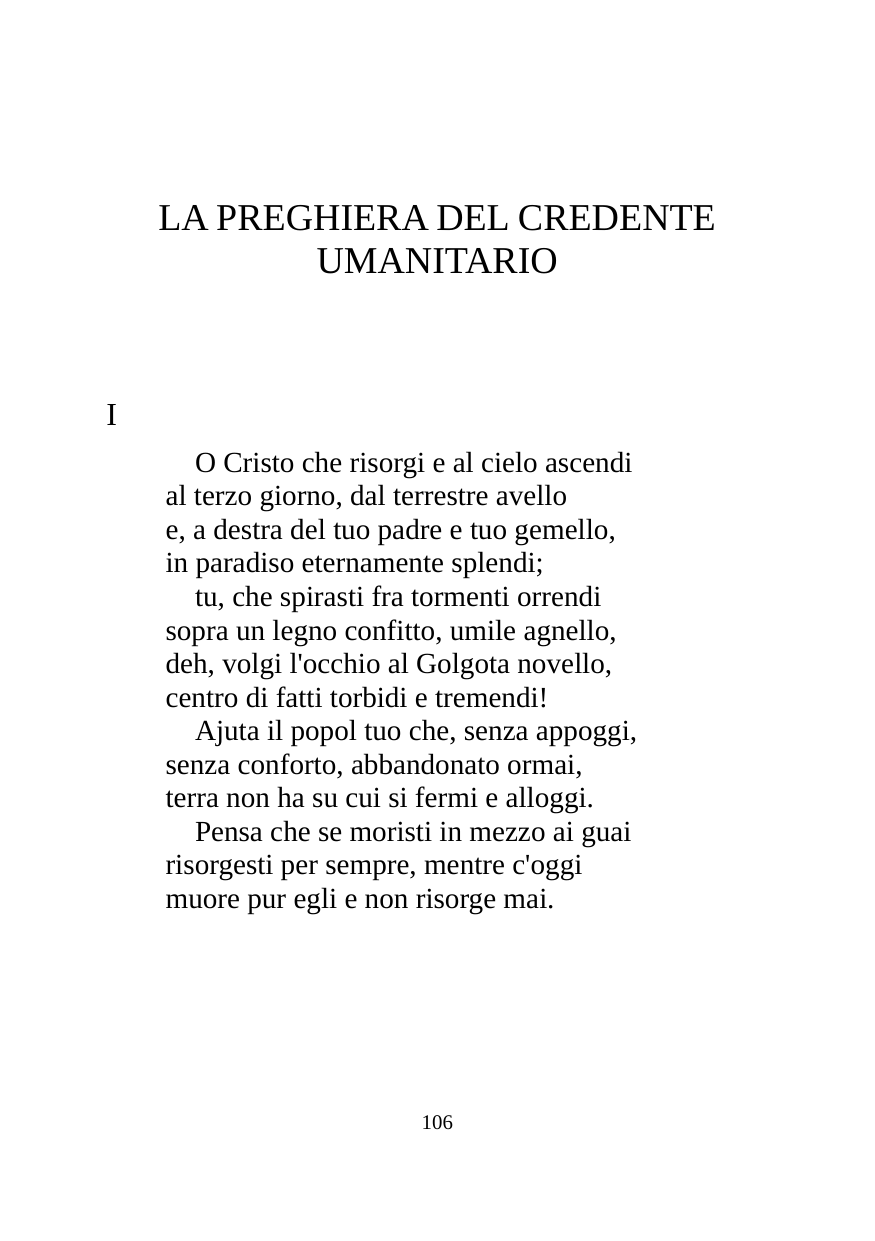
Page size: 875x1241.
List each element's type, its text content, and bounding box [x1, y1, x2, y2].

subtitle LA PREGHIERA DEL CREDENTE UMANITARIO [106, 195, 768, 282]
subtitle I [106, 396, 768, 432]
text Ajuta il popol tuo che, senza appoggi, senza conforto, abbandonato ormai, terra non ha su cui si fermi e alloggi. [165, 713, 768, 814]
text tu, che spirasti fra tormenti orrendi sopra un legno confitto, umile agnello, deh, volgi l'occhio al Golgota novello, centro di fatti torbidi e tremendi! [165, 579, 768, 713]
text Pensa che se moristi in mezzo ai guai risorgesti per sempre, mentre c'oggi muore pur egli e non risorge mai. [165, 814, 768, 914]
text O Cristo che risorgi e al cielo ascendi al terzo giorno, dal terrestre avello e, a destra del tuo padre e tuo gemello, in paradiso eternamente splendi; [165, 445, 768, 579]
